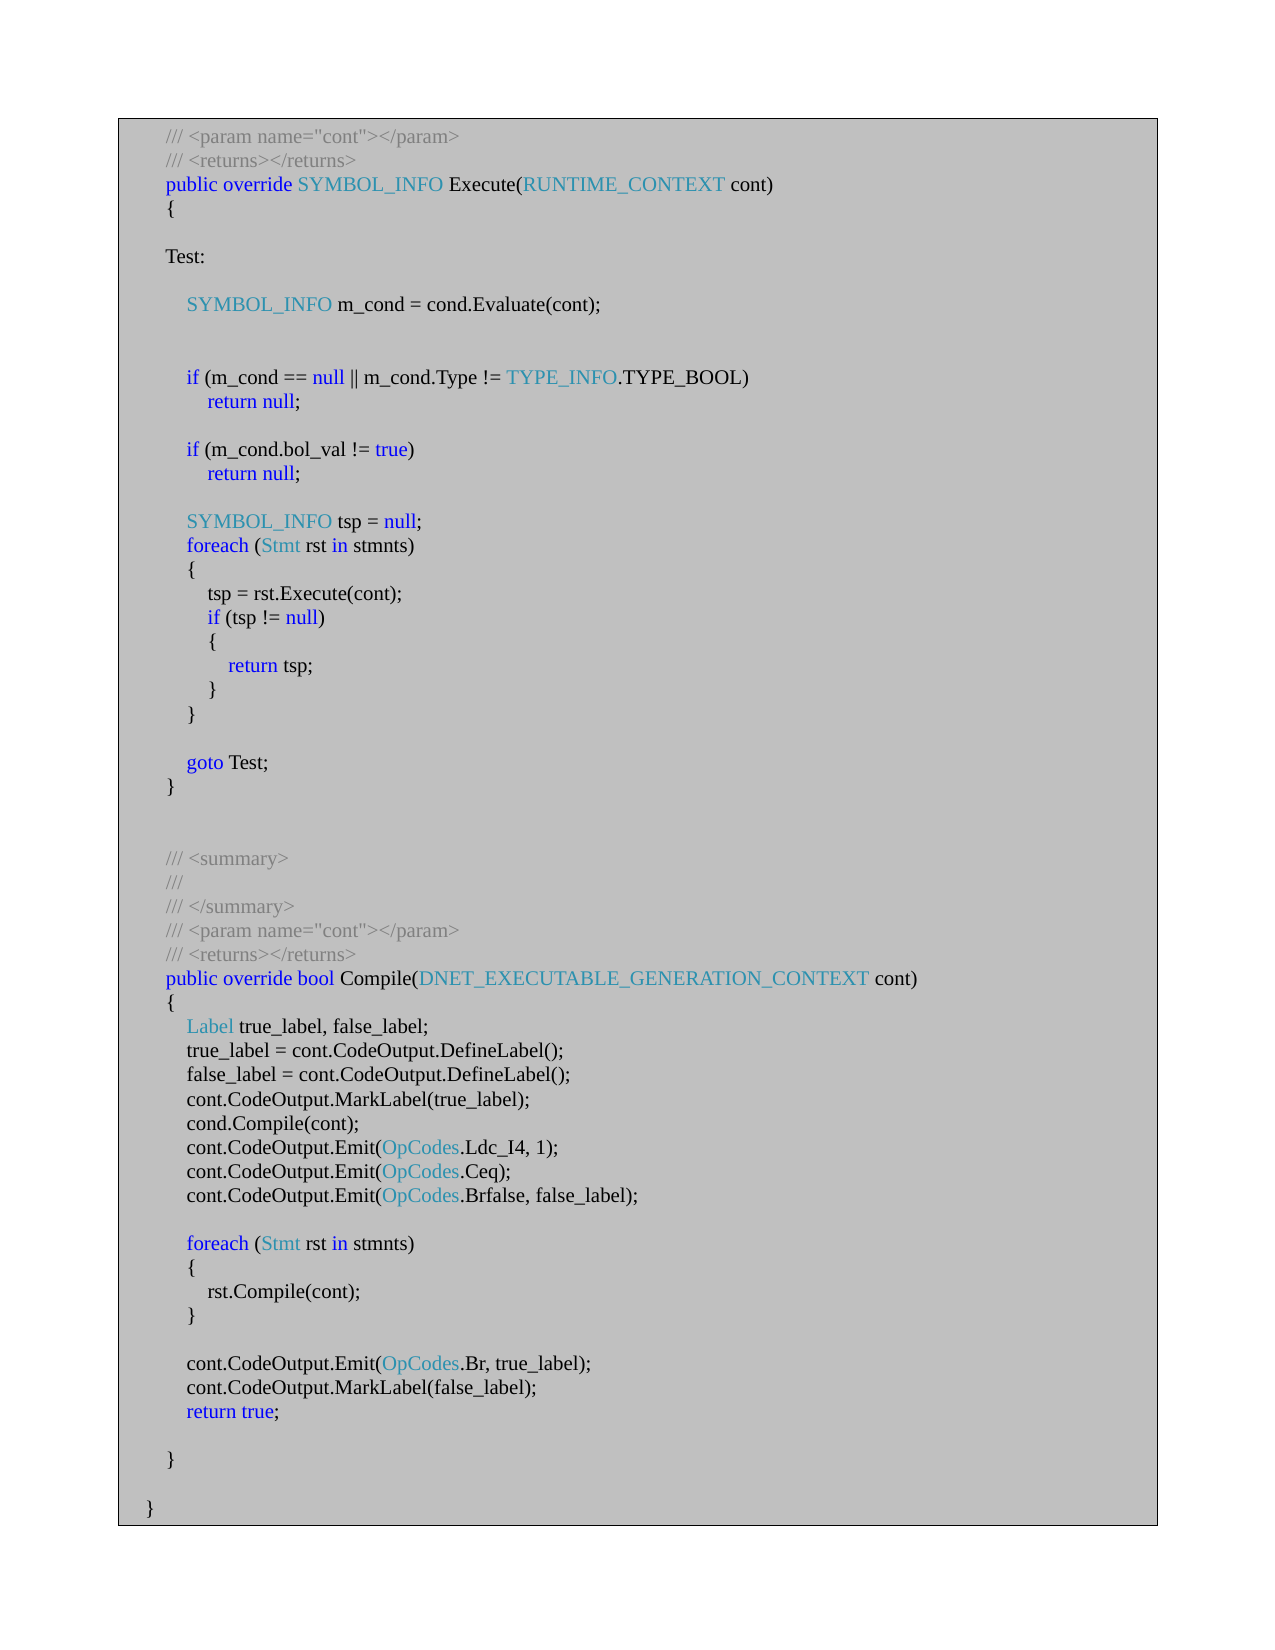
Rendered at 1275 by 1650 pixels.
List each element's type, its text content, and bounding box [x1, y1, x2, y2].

table_header /// <param name="cont"></param> /// <returns></returns> public override SYMBOL_INFO Execute(RUNTIME_CONTEXT cont) { Test: SYMBOL_INFO m_cond = cond.Evaluate(cont); if (m_cond == null || m_cond.Type != TYPE_INFO.TYPE_BOOL) return null; if (m_cond.bol_val != true) return null; SYMBOL_INFO tsp = null; foreach (Stmt rst in stmnts) { tsp = rst.Execute(cont); if (tsp != null) { return tsp; } } goto Test; } /// <summary> /// /// </summary> /// <param name="cont"></param> /// <returns></returns> public override bool Compile(DNET_EXECUTABLE_GENERATION_CONTEXT cont) { Label true_label, false_label; true_label = cont.CodeOutput.DefineLabel(); false_label = cont.CodeOutput.DefineLabel(); cont.CodeOutput.MarkLabel(true_label); cond.Compile(cont); cont.CodeOutput.Emit(OpCodes.Ldc_I4, 1); cont.CodeOutput.Emit(OpCodes.Ceq); cont.CodeOutput.Emit(OpCodes.Brfalse, false_label); foreach (Stmt rst in stmnts) { rst.Compile(cont); } cont.CodeOutput.Emit(OpCodes.Br, true_label); cont.CodeOutput.MarkLabel(false_label); return true; } } [119, 119, 1157, 1525]
